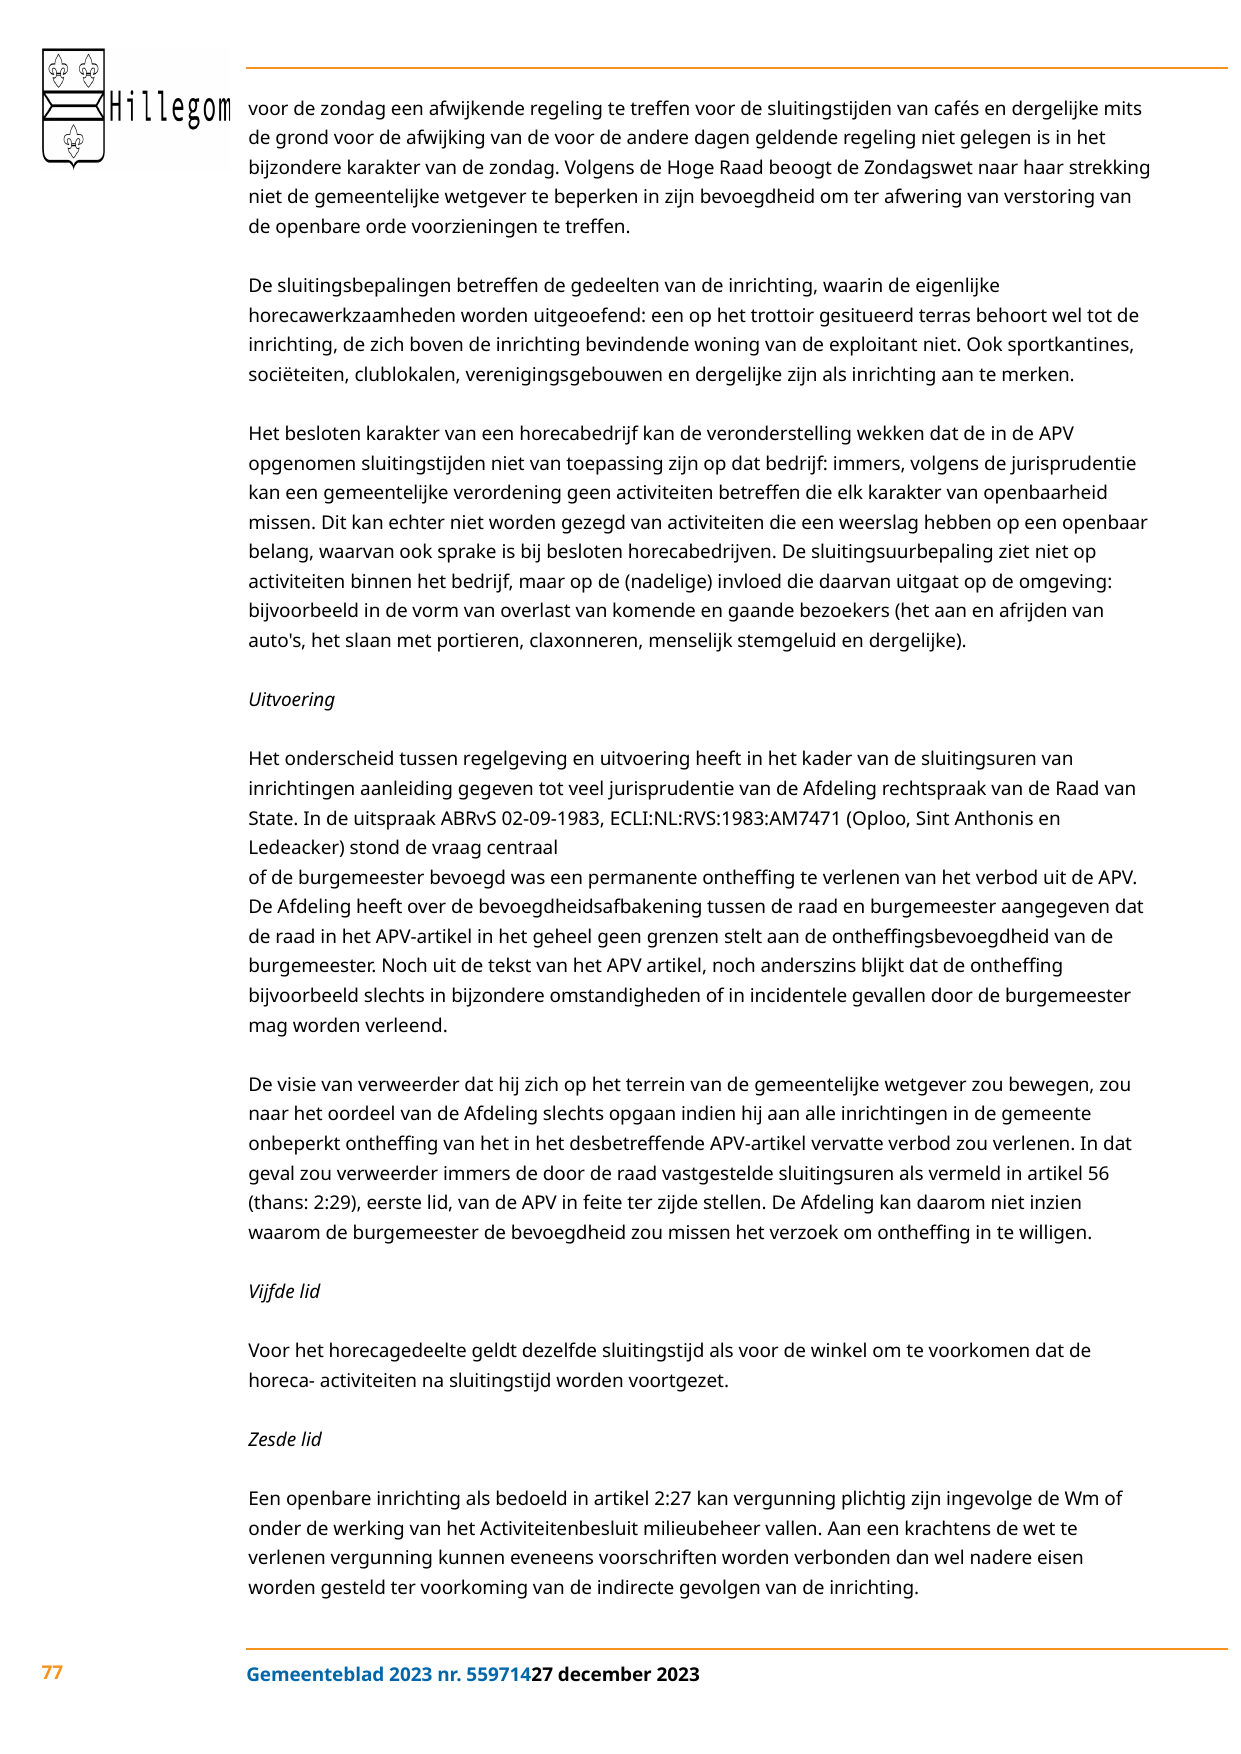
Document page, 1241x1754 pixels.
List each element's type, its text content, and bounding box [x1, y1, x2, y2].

text Voor het horecagedeelte geldt dezelfde sluitingstijd als voor de winkel om te voorkomen dat de horeca- activiteiten na sluitingstijd worden voortgezet. [248, 1337, 1152, 1393]
text De visie van verweerder dat hij zich op het terrein van de gemeentelijke wetgever zou bewegen, zou naar het oordeel van de Afdeling slechts opgaan indien hij aan alle inrichtingen in de gemeente onbeperkt ontheffing van het in het desbetreffende APV-artikel vervatte verbod zou verlenen. In dat geval zou verweerder immers de door de raad vastgestelde sluitingsuren als vermeld in artikel 56 (thans: 2:29), eerste lid, van de APV in feite ter zijde stellen. De Afdeling kan daarom niet inzien waarom de burgemeester de bevoegdheid zou missen het verzoek om ontheffing in te willigen. [248, 1071, 1152, 1245]
text voor de zondag een afwijkende regeling te treffen voor de sluitingstijden van cafés en dergelijke mits de grond voor de afwijking van de voor de andere dagen geldende regeling niet gelegen is in het bijzondere karakter van de zondag. Volgens de Hoge Raad beoogt de Zondagswet naar haar strekking niet de gemeentelijke wetgever te beperken in zijn bevoegdheid om ter afwering van verstoring van de openbare orde voorzieningen te treffen. [248, 95, 1152, 239]
picture [41, 47, 231, 172]
text De sluitingsbepalingen betreffen de gedeelten van de inrichting, waarin de eigenlijke horecawerkzaamheden worden uitgeoefend: een op het trottoir gesitueerd terras behoort wel tot de inrichting, de zich boven de inrichting bevindende woning van de exploitant niet. Ook sportkantines, sociëteiten, clublokalen, verenigingsgebouwen en dergelijke zijn als inrichting aan te merken. [248, 272, 1152, 387]
text Een openbare inrichting als bedoeld in artikel 2:27 kan vergunning plichtig zijn ingevolge de Wm of onder de werking van het Activiteitenbesluit milieubeheer vallen. Aan een krachtens de wet te verlenen vergunning kunnen eveneens voorschriften worden verbonden dan wel nadere eisen worden gesteld ter voorkoming van de indirecte gevolgen van de inrichting. [248, 1485, 1152, 1600]
text Uitvoering [248, 686, 1152, 712]
text Het onderscheid tussen regelgeving en uitvoering heeft in het kader van de sluitingsuren van inrichtingen aanleiding gegeven tot veel jurisprudentie van de Afdeling rechtspraak van de Raad van State. In de uitspraak ABRvS 02-09-1983, ECLI:NL:RVS:1983:AM7471 (Oploo, Sint Anthonis en Ledeacker) stond de vraag centraal [248, 746, 1152, 860]
text of de burgemeester bevoegd was een permanente ontheffing te verlenen van het verbod uit de APV. De Afdeling heeft over de bevoegdheidsafbakening tussen de raad en burgemeester aangegeven dat de raad in het APV-artikel in het geheel geen grenzen stelt aan de ontheffingsbevoegdheid van de burgemeester. Noch uit de tekst van het APV artikel, noch anderszins blijkt dat de ontheffing bijvoorbeeld slechts in bijzondere omstandigheden of in incidentele gevallen door de burgemeester mag worden verleend. [248, 864, 1152, 1038]
text Vijfde lid [248, 1278, 1152, 1304]
text Het besloten karakter van een horecabedrijf kan de veronderstelling wekken dat de in de APV opgenomen sluitingstijden niet van toepassing zijn op dat bedrijf: immers, volgens de jurisprudentie kan een gemeentelijke verordening geen activiteiten betreffen die elk karakter van openbaarheid missen. Dit kan echter niet worden gezegd van activiteiten die een weerslag hebben op een openbaar belang, waarvan ook sprake is bij besloten horecabedrijven. De sluitingsuurbepaling ziet niet op activiteiten binnen het bedrijf, maar op de (nadelige) invloed die daarvan uitgaat op de omgeving: bijvoorbeeld in de vorm van overlast van komende en gaande bezoekers (het aan en afrijden van auto's, het slaan met portieren, claxonneren, menselijk stemgeluid en dergelijke). [248, 420, 1152, 653]
text Zesde lid [248, 1426, 1152, 1452]
